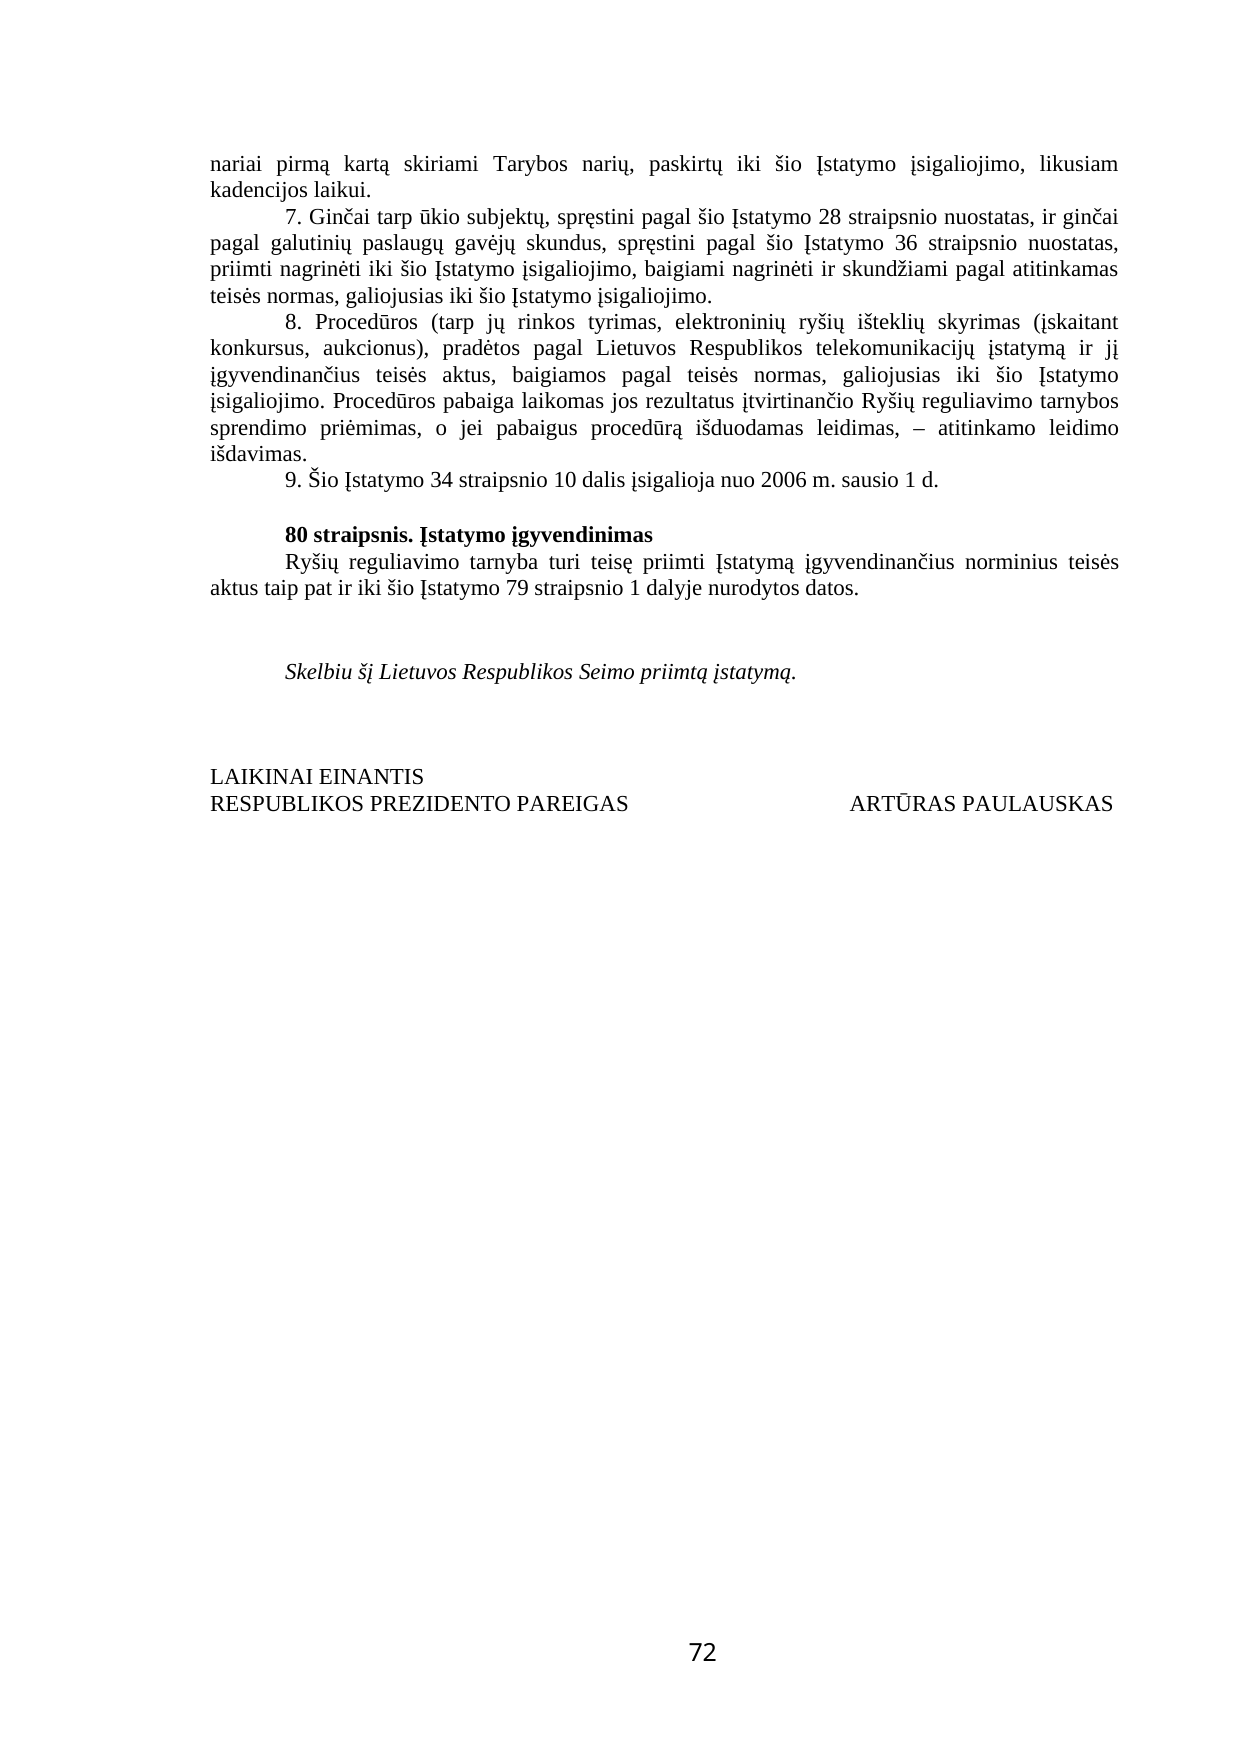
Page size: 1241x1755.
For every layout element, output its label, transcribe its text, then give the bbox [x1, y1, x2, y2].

text 9. Šio Įstatymo 34 straipsnio 10 dalis įsigalioja nuo 2006 m. sausio 1 d. [210, 466, 1120, 493]
text 80 straipsnis. Įstatymo įgyvendinimas [210, 521, 1120, 548]
text RESPUBLIKOS PREZIDENTO PAREIGAS ARTŪRAS PAULAUSKAS [210, 790, 1120, 816]
text Skelbiu šį Lietuvos Respublikos Seimo priimtą įstatymą. [210, 658, 1120, 684]
text 7. Ginčai tarp ūkio subjektų, spręstini pagal šio Įstatymo 28 straipsnio nuostatas, ir ginčai pagal galutinių paslaugų gavėjų skundus, spręstini pagal šio Įstatymo 36 straipsnio nuostatas, priimti nagrinėti iki šio Įstatymo įsigaliojimo, baigiami nagrinėti ir skundžiami pagal atitinkamas teisės normas, galiojusias iki šio Įstatymo įsigaliojimo. [210, 203, 1120, 308]
text 8. Procedūros (tarp jų rinkos tyrimas, elektroninių ryšių išteklių skyrimas (įskaitant konkursus, aukcionus), pradėtos pagal Lietuvos Respublikos telekomunikacijų įstatymą ir jį įgyvendinančius teisės aktus, baigiamos pagal teisės normas, galiojusias iki šio Įstatymo įsigaliojimo. Procedūros pabaiga laikomas jos rezultatus įtvirtinančio Ryšių reguliavimo tarnybos sprendimo priėmimas, o jei pabaigus procedūrą išduodamas leidimas, – atitinkamo leidimo išdavimas. [210, 308, 1120, 466]
text Ryšių reguliavimo tarnyba turi teisę priimti Įstatymą įgyvendinančius norminius teisės aktus taip pat ir iki šio Įstatymo 79 straipsnio 1 dalyje nurodytos datos. [210, 548, 1120, 600]
text LAIKINAI EINANTIS [210, 763, 1120, 790]
text nariai pirmą kartą skiriami Tarybos narių, paskirtų iki šio Įstatymo įsigaliojimo, likusiam kadencijos laikui. [210, 150, 1120, 203]
